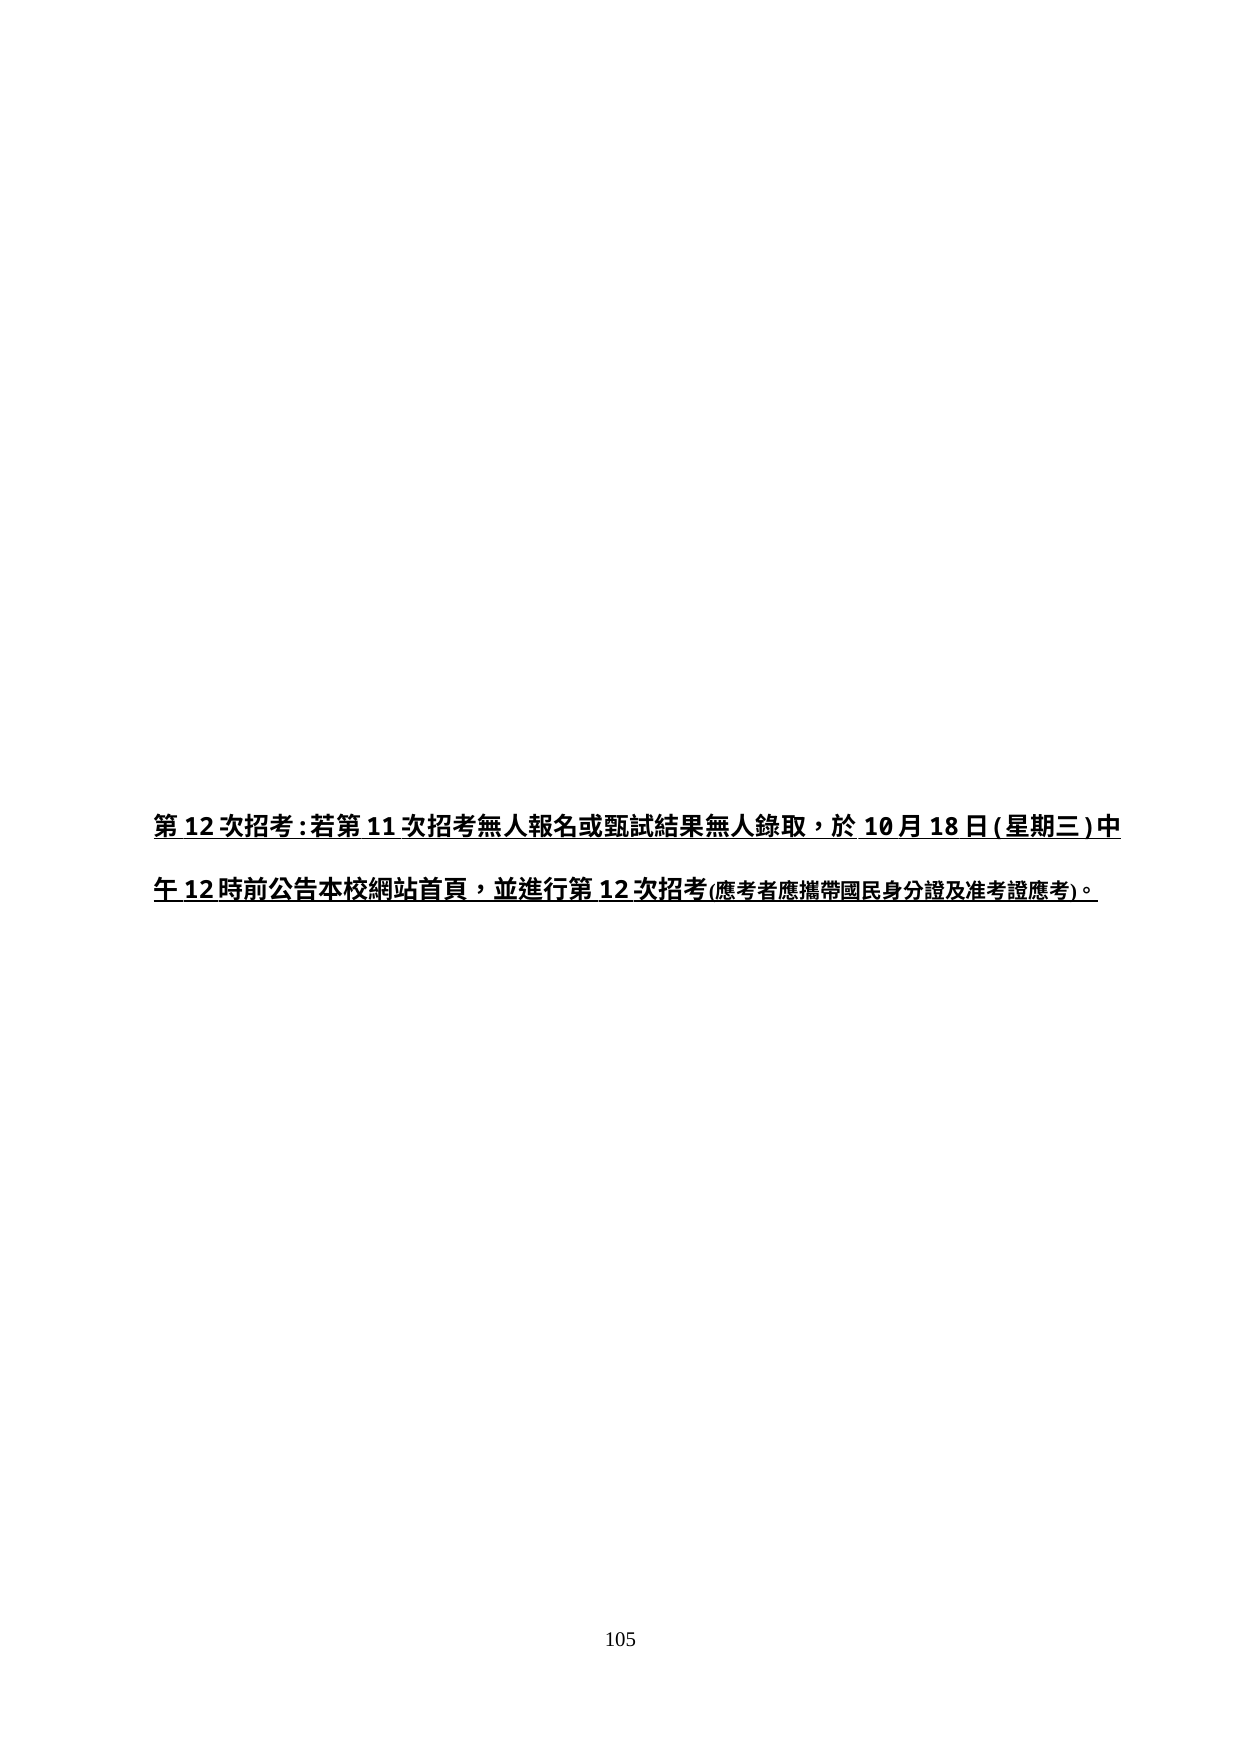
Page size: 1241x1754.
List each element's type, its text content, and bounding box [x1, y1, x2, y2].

text 第12次招考:若第11次招考無人報名或甄試結果無人錄取，於10月18日(星期三)中午12時前公告本校網站首頁，並進行第12次招考(應考者應攜帶國民身分證及准考證應考)。 [153, 783, 1122, 908]
